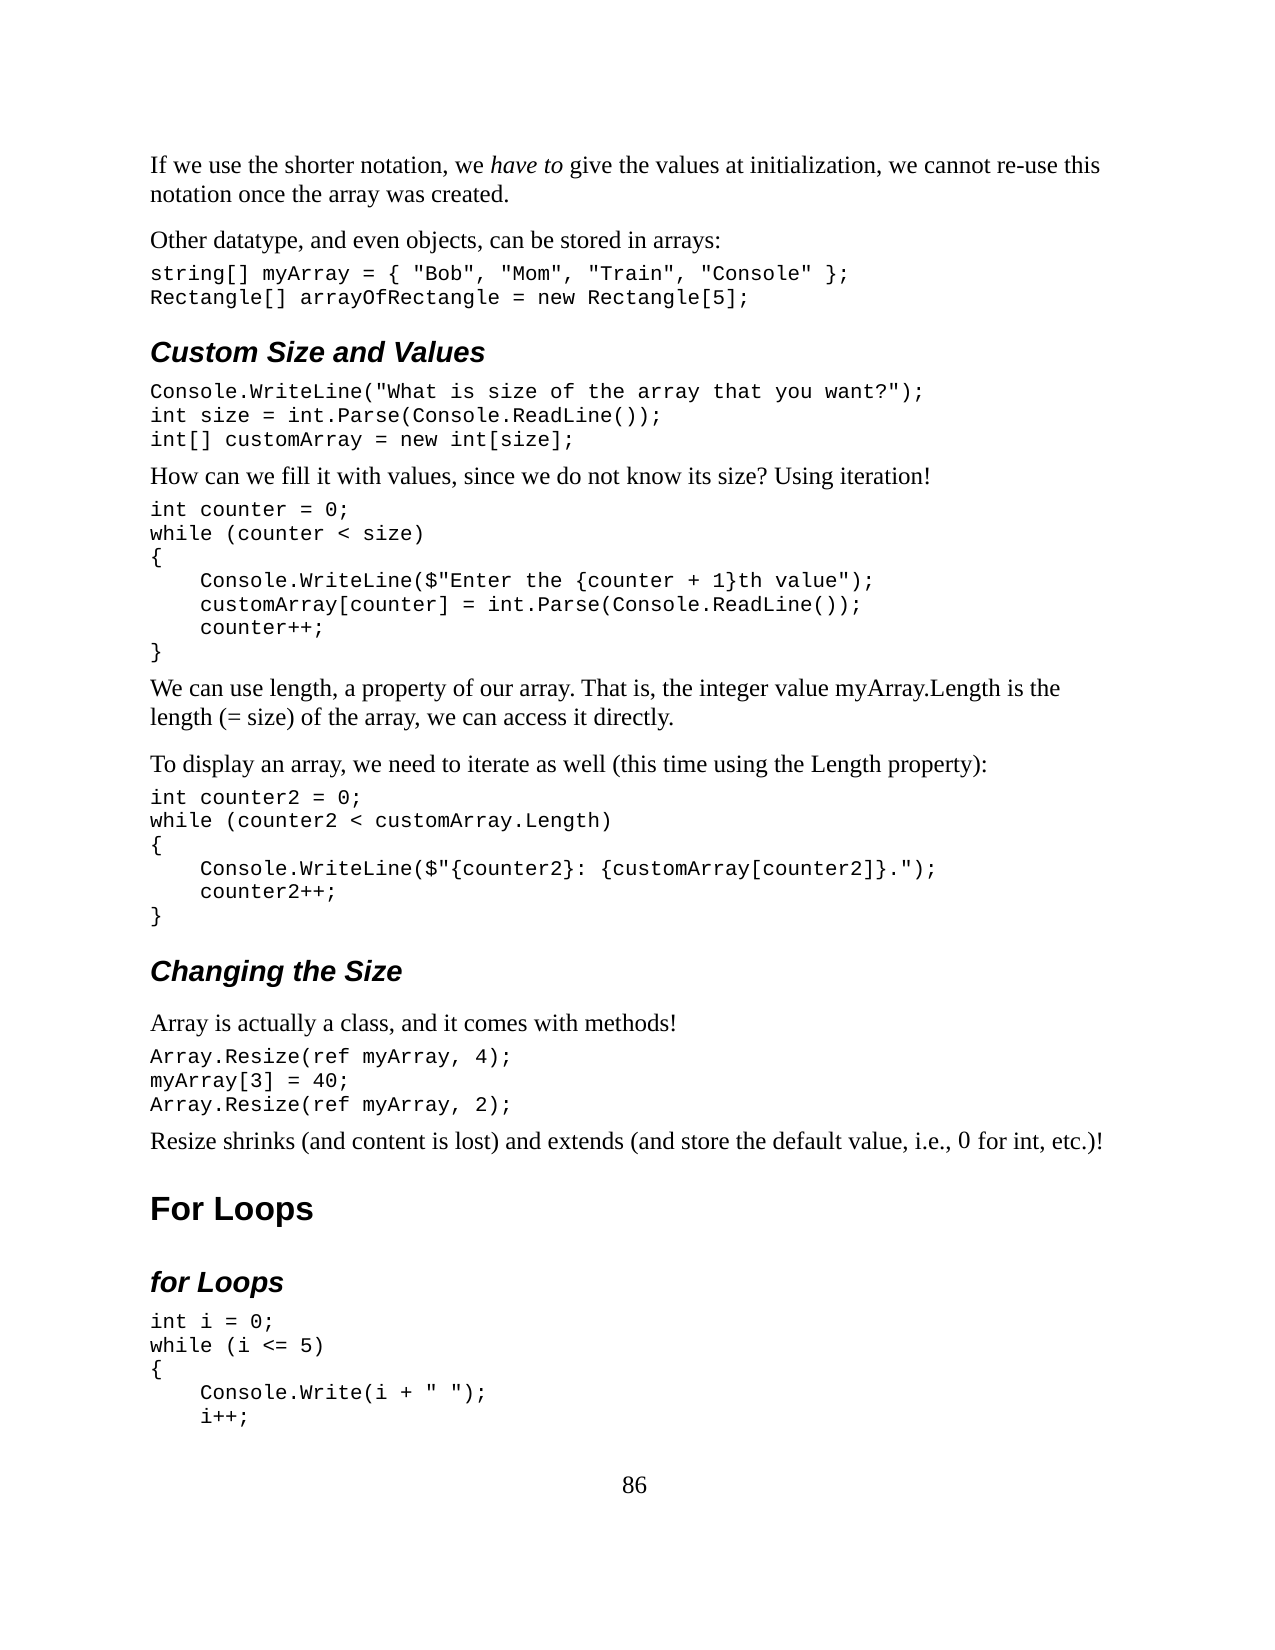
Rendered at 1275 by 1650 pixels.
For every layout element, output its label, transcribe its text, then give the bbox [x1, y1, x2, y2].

text { [150, 546, 1125, 570]
text To display an array, we need to iterate as well (this time using the Length property): [150, 749, 1125, 778]
text int i = 0; [150, 1311, 1125, 1335]
text Console.WriteLine("What is size of the array that you want?"); [150, 381, 1125, 405]
text We can use length, a property of our array. That is, the integer value myArray.Length is the length (= size) of the array, we can access it directly. [150, 673, 1125, 731]
text while (i <= 5) [150, 1335, 1125, 1358]
text Array is actually a class, and it comes with methods! [150, 1008, 1125, 1037]
text If we use the shorter notation, we have to give the values at initialization, we cannot re-use this notation once the array was created. [150, 150, 1125, 207]
text Array.Resize(ref myArray, 2); [150, 1093, 1125, 1117]
text int[] customArray = new int[size]; [150, 429, 1125, 452]
text Console.WriteLine($"{counter2}: {customArray[counter2]}."); [150, 858, 1125, 881]
text Rectangle[] arrayOfRectangle = new Rectangle[5]; [150, 287, 1125, 310]
text counter2++; [150, 881, 1125, 905]
text while (counter2 < customArray.Length) [150, 810, 1125, 834]
text How can we fill it with values, since we do not know its size? Using iteration! [150, 461, 1125, 490]
text Console.Write(i + " "); [150, 1382, 1125, 1406]
text Console.WriteLine($"Enter the {counter + 1}th value"); [150, 570, 1125, 594]
subtitle Changing the Size [150, 953, 1125, 987]
text Other datatype, and even objects, can be stored in arrays: [150, 225, 1125, 254]
text int size = int.Parse(Console.ReadLine()); [150, 405, 1125, 429]
text Array.Resize(ref myArray, 4); [150, 1046, 1125, 1070]
text counter++; [150, 617, 1125, 641]
text i++; [150, 1406, 1125, 1429]
subtitle Custom Size and Values [150, 335, 1125, 369]
text } [150, 641, 1125, 664]
subtitle For Loops [150, 1189, 1125, 1227]
subtitle for Loops [150, 1265, 1125, 1298]
text myArray[3] = 40; [150, 1070, 1125, 1093]
text } [150, 905, 1125, 928]
text { [150, 1358, 1125, 1382]
text while (counter < size) [150, 523, 1125, 546]
text int counter2 = 0; [150, 787, 1125, 810]
text { [150, 834, 1125, 858]
text customArray[counter] = int.Parse(Console.ReadLine()); [150, 594, 1125, 617]
text int counter = 0; [150, 499, 1125, 523]
text string[] myArray = { "Bob", "Mom", "Train", "Console" }; [150, 263, 1125, 287]
text Resize shrinks (and content is lost) and extends (and store the default value, i.e., for int, etc.)! [150, 1126, 1125, 1155]
